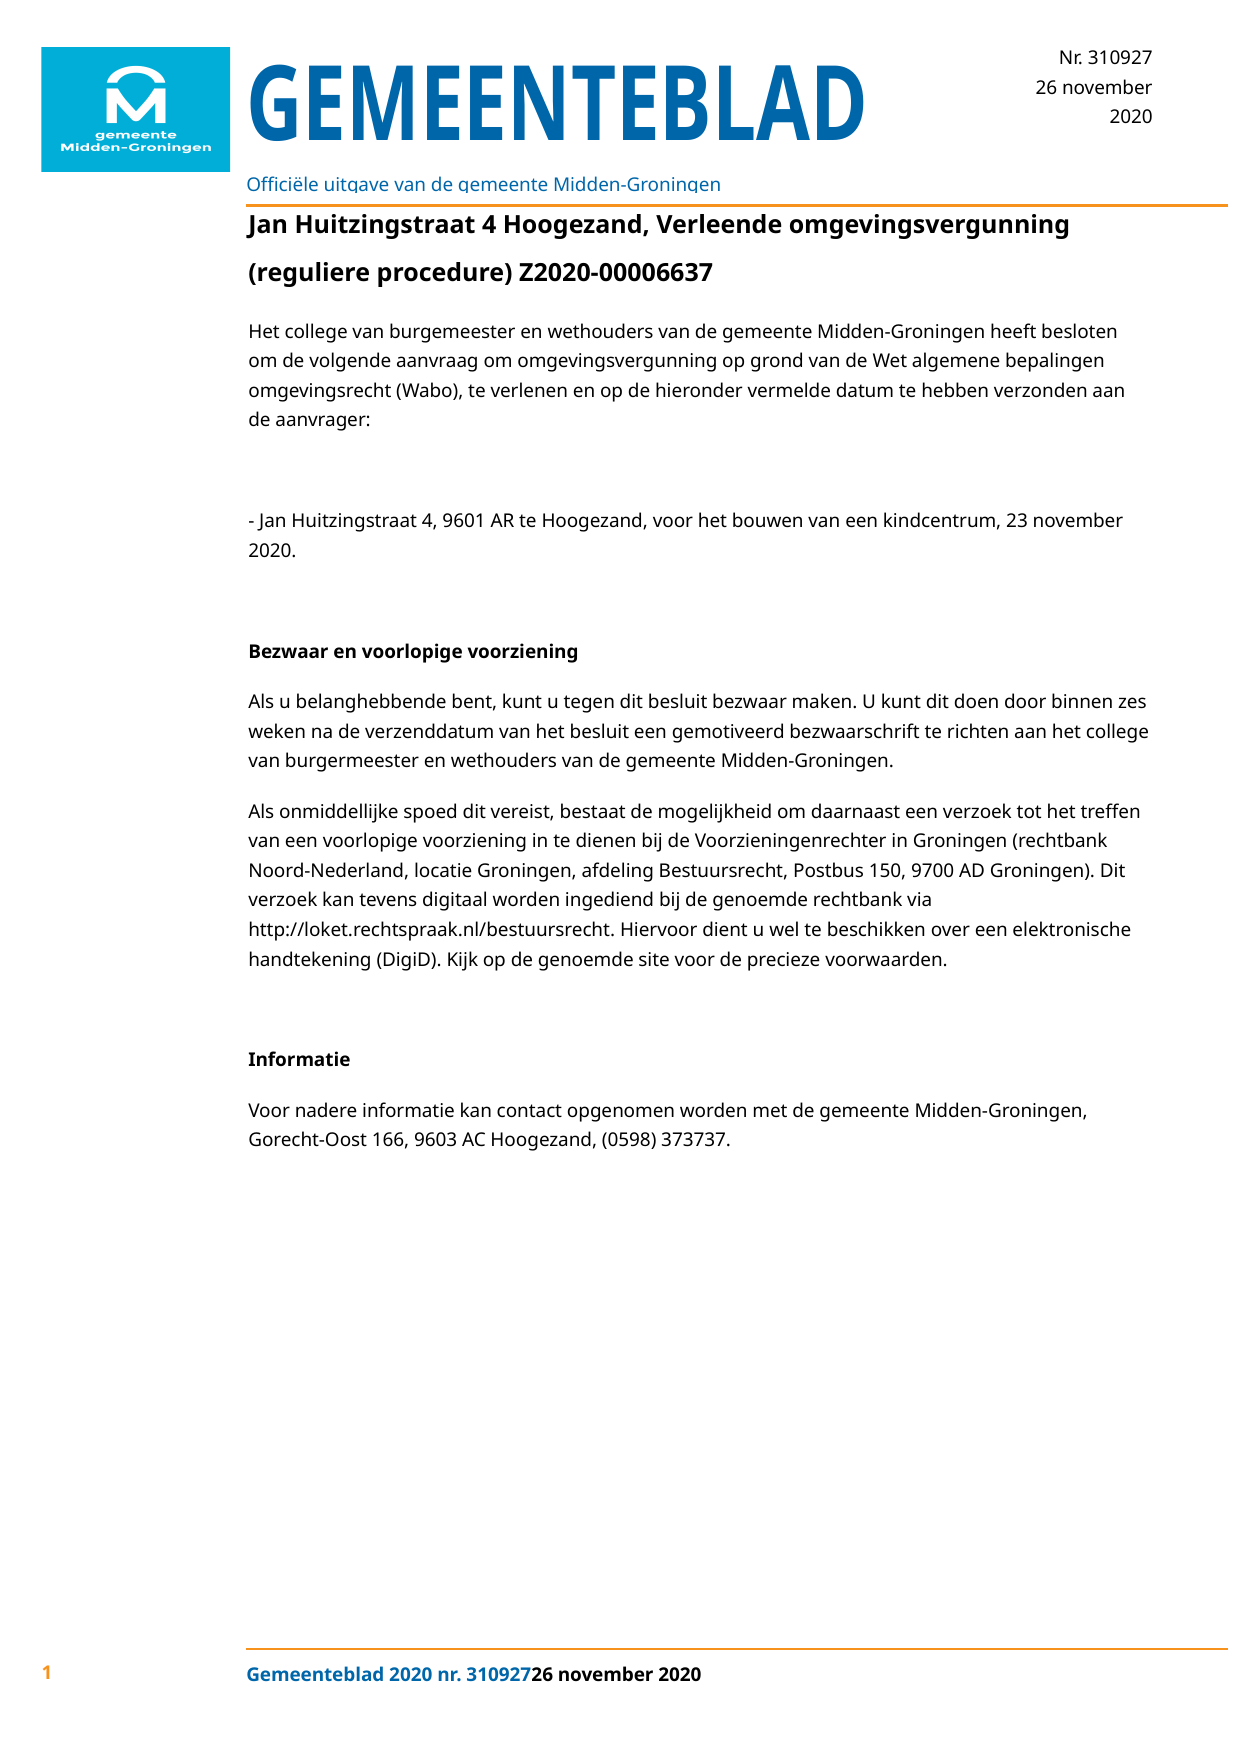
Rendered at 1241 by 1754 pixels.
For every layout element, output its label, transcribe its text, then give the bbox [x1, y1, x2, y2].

text Jan Huitzingstraat 4 Hoogezand, Verleende omgevingsvergunning (reguliere procedure) Z2020-00006637 [248, 207, 1152, 288]
text Informatie [248, 1047, 1152, 1072]
text - Jan Huitzingstraat 4, 9601 AR te Hoogezand, voor het bouwen van een kindcentrum, 23 november 2020. [248, 507, 1152, 563]
picture [107, 89, 165, 122]
picture [184, 146, 190, 153]
text Als u belanghebbende bent, kunt u tegen dit besluit bezwaar maken. U kunt dit doen door binnen zes weken na de verzenddatum van het besluit een gemotiveerd bezwaarschrift te richten aan het college van burgermeester en wethouders van de gemeente Midden-Groningen. [248, 688, 1152, 773]
text Het college van burgemeester en wethouders van de gemeente Midden-Groningen heeft besloten om de volgende aanvraag om omgevingsvergunning op grond van de Wet algemene bepalingen omgevingsrecht (Wabo), te verlenen en op de hieronder vermelde datum te hebben verzonden aan de aanvrager: [248, 318, 1152, 432]
picture [108, 66, 164, 82]
text Als onmiddellijke spoed dit vereist, bestaat de mogelijkheid om daarnaast een verzoek tot het treffen van een voorlopige voorziening in te dienen bij de Voorzieningenrechter in Groningen (rechtbank Noord-Nederland, locatie Groningen, afdeling Bestuursrecht, Postbus 150, 9700 AD Groningen). Dit verzoek kan tevens digitaal worden ingediend bij de genoemde rechtbank via http://loket.rechtspraak.nl/bestuursrecht. Hiervoor dient u wel te beschikken over een elektronische handtekening (DigiD). Kijk op de genoemde site voor de precieze voorwaarden. [248, 798, 1152, 972]
text Voor nadere informatie kan contact opgenomen worden met de gemeente Midden-Groningen, Gorecht-Oost 166, 9603 AC Hoogezand, (0598) 373737. [248, 1097, 1152, 1152]
text Bezwaar en voorlopige voorziening [248, 638, 1152, 664]
